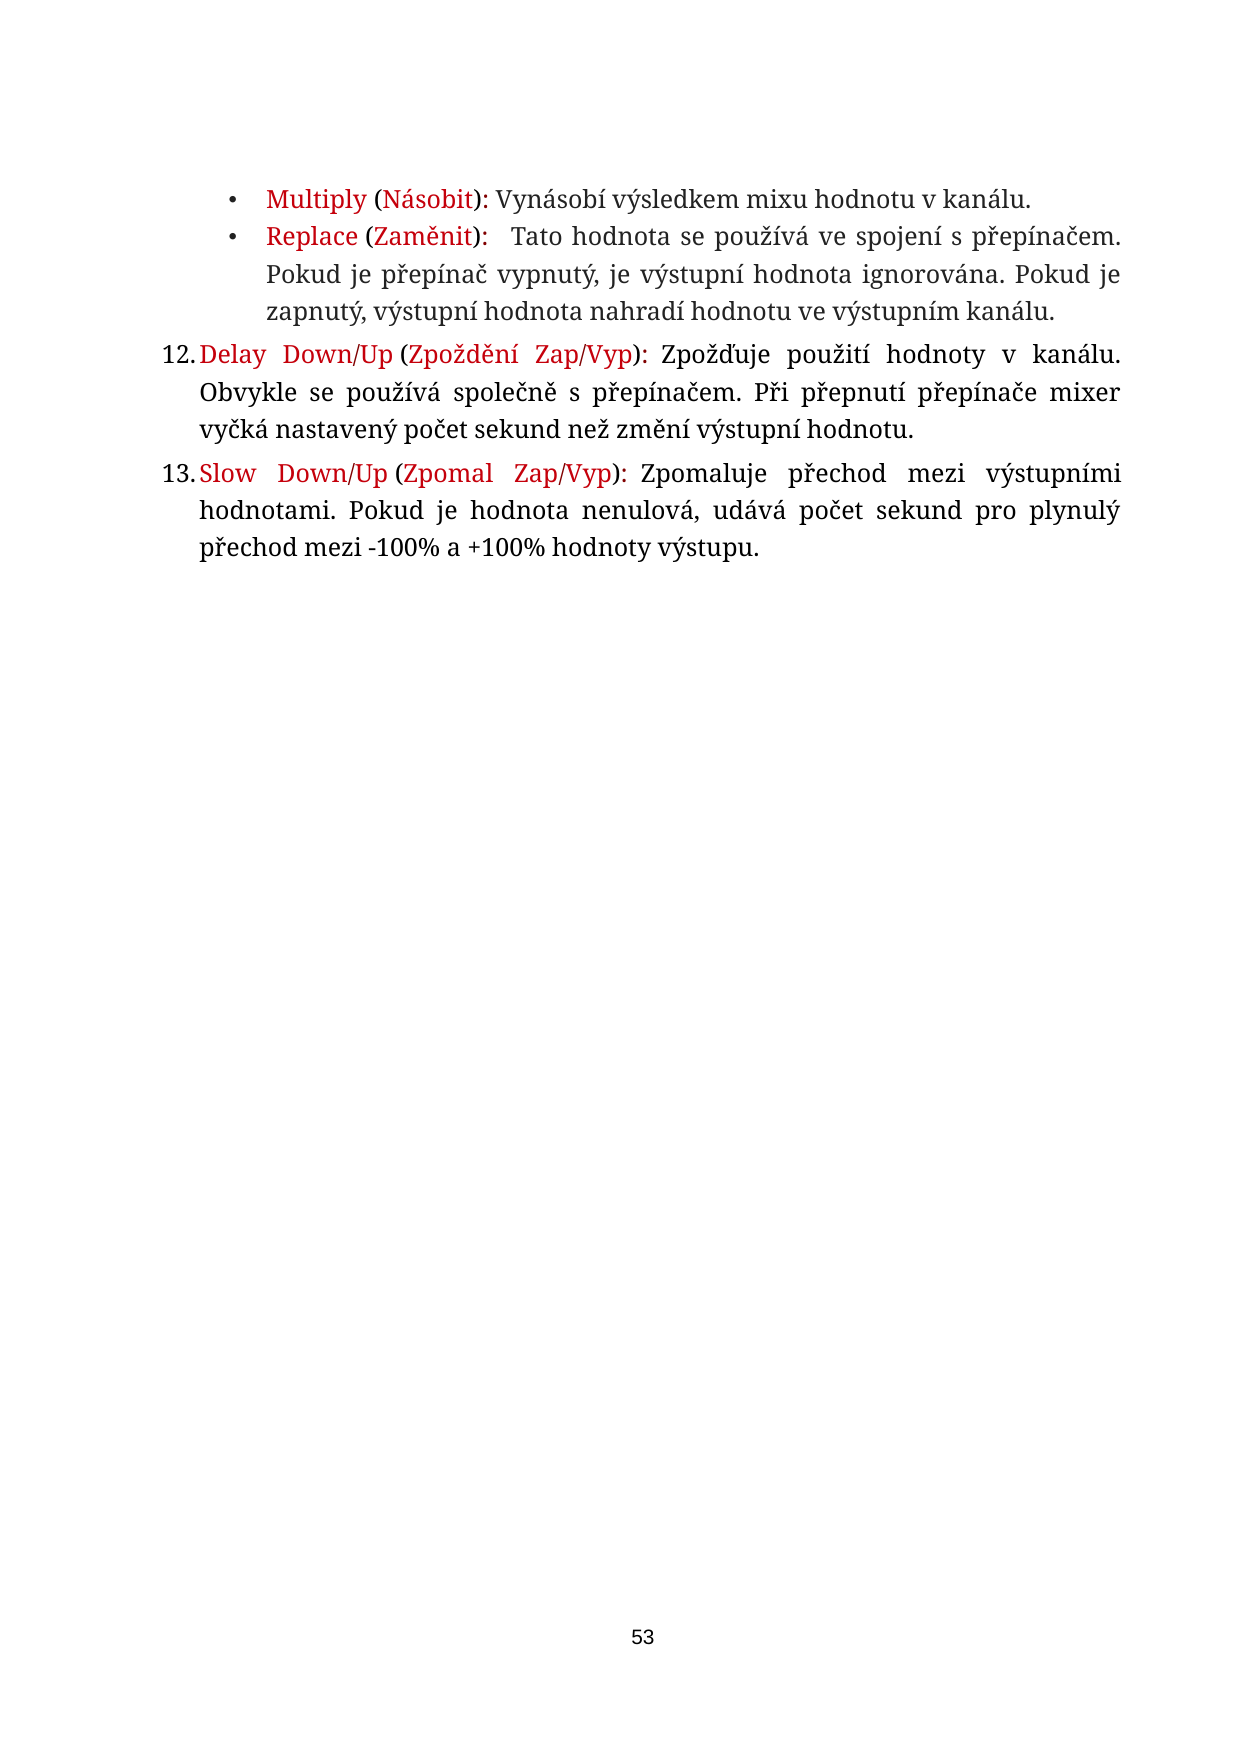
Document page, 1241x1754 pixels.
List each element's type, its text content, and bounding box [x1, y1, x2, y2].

list Slow Down/Up (Zpomal Zap/Vyp): Zpomaluje přechod mezi výstupními hodnota­mi. Pokud je hodnota nenulová, udává počet sekund pro plynulý přechod mezi -100% a +100% hodnoty výstupu. [162, 455, 1122, 564]
list Replace (Zaměnit): Tato hodnota se používá ve spojení s přepínačem. Pokud je přepínač vypnutý, je výstupní hodnota ignorována. Pokud je zapnutý, vý­stupní hodnota nahradí hodnotu ve výstupním kanálu. [228, 219, 1122, 328]
list Delay Down/Up (Zpoždění Zap/Vyp): Zpožďuje použití hodnoty v kanálu. Obvykle se používá společně s přepínačem. Při přepnutí přepínače mixer vyčká nastavený počet sekund než změní výstupní hodnotu. [162, 337, 1122, 446]
list Multiply (Násobit): Vynásobí výsledkem mixu hodnotu v kanálu. [228, 182, 1122, 216]
